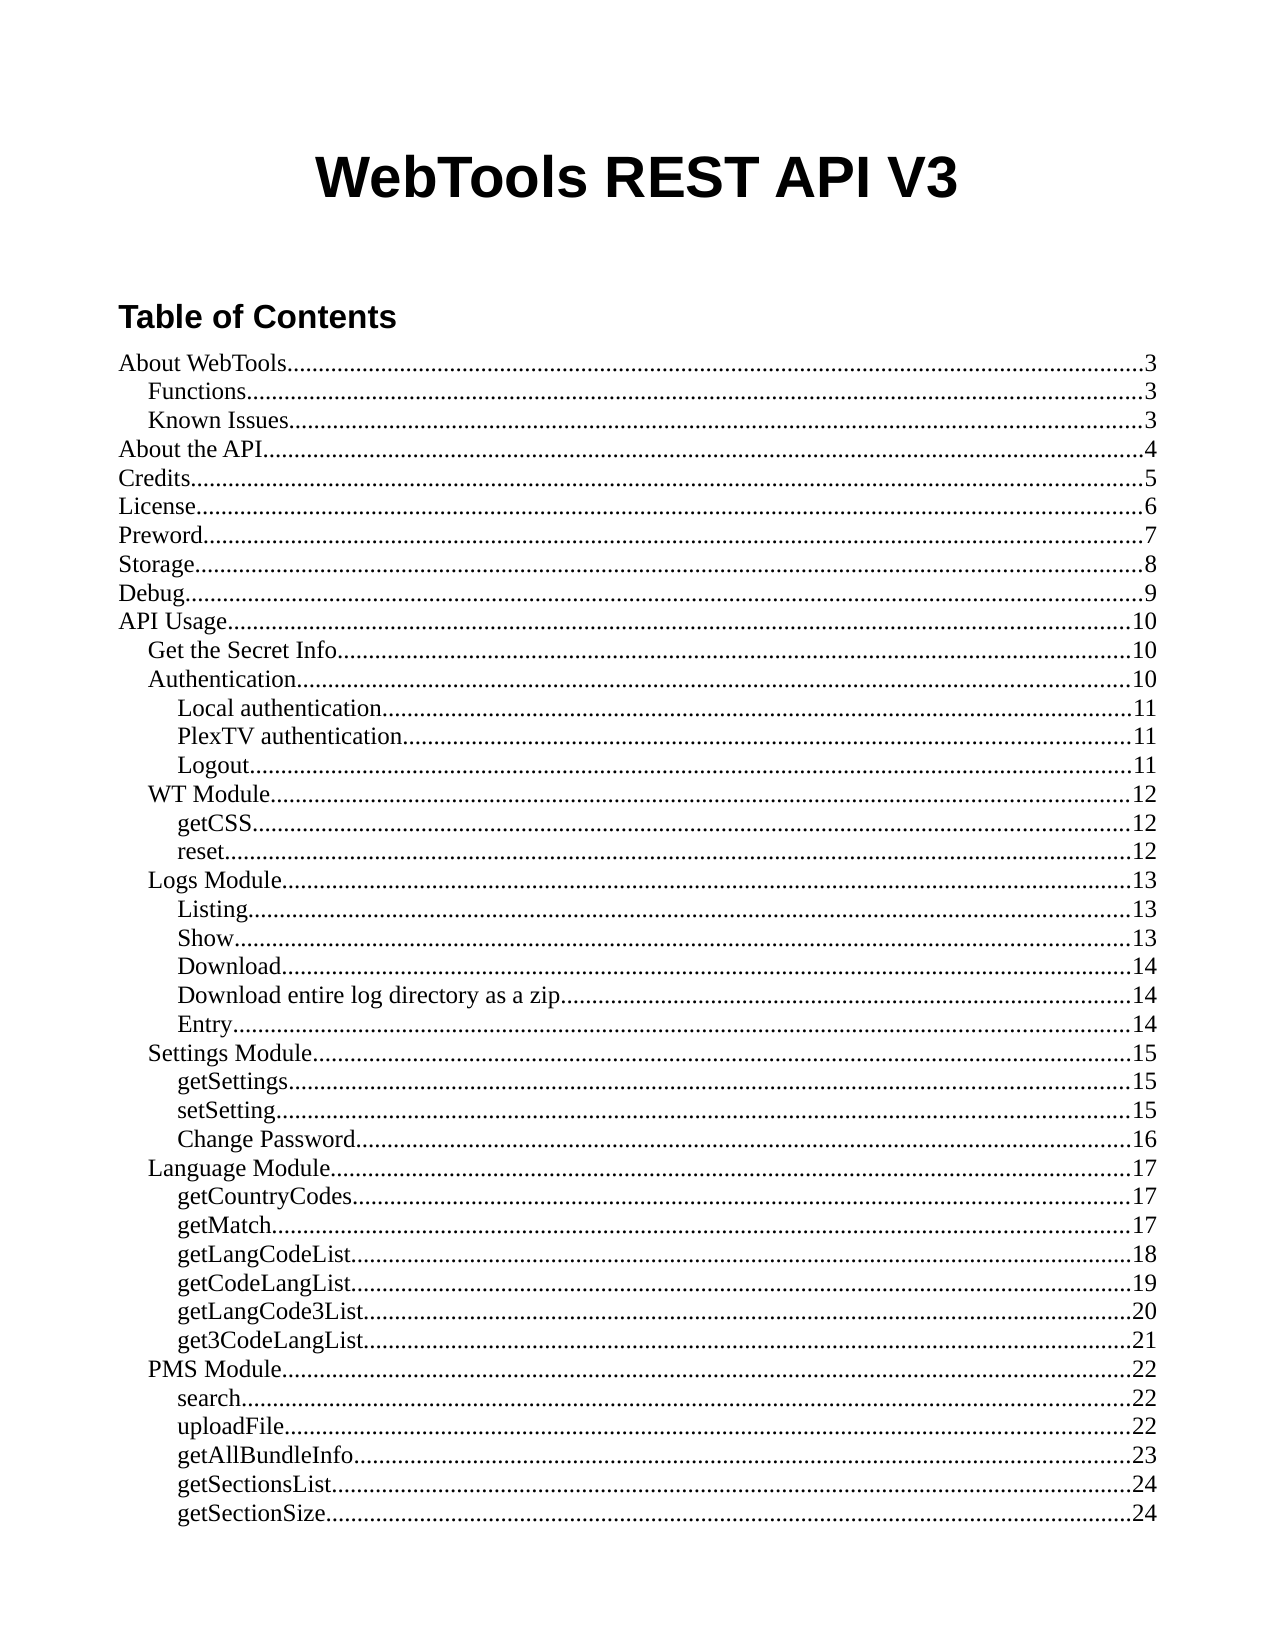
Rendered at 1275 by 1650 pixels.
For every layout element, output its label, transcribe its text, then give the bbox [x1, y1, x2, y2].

text search 22 [177, 1383, 1157, 1411]
text getLangCode3List 20 [177, 1296, 1157, 1325]
text Storage 8 [118, 549, 1157, 578]
text Functions 3 [148, 376, 1157, 405]
text WT Module 12 [148, 779, 1157, 808]
text getMatch 17 [177, 1210, 1157, 1239]
text About WebTools 3 [118, 348, 1157, 376]
text Debug 9 [118, 578, 1157, 606]
text Settings Module 15 [148, 1038, 1157, 1066]
text Local authentication 11 [177, 693, 1157, 721]
text Logout 11 [177, 750, 1157, 779]
text Get the Secret Info 10 [148, 635, 1157, 664]
text getSectionsList 24 [177, 1469, 1157, 1498]
text Logs Module 13 [148, 865, 1157, 894]
text Show 13 [177, 923, 1157, 951]
text getCodeLangList 19 [177, 1268, 1157, 1296]
text getSettings 15 [177, 1066, 1157, 1095]
text getCSS 12 [177, 808, 1157, 836]
text Known Issues 3 [148, 405, 1157, 434]
text License 6 [118, 491, 1157, 520]
text Download entire log directory as a zip 14 [177, 980, 1157, 1009]
text Change Password 16 [177, 1124, 1157, 1153]
text PMS Module 22 [148, 1354, 1157, 1383]
text Download 14 [177, 951, 1157, 980]
text Language Module 17 [148, 1153, 1157, 1181]
text PlexTV authentication 11 [177, 721, 1157, 750]
text Entry 14 [177, 1009, 1157, 1038]
text Listing 13 [177, 894, 1157, 923]
text getAllBundleInfo 23 [177, 1440, 1157, 1469]
text reset 12 [177, 836, 1157, 865]
text getSectionSize 24 [177, 1498, 1157, 1526]
title WebTools REST API V3 [118, 143, 1157, 210]
text setSetting 15 [177, 1095, 1157, 1124]
text get3CodeLangList 21 [177, 1325, 1157, 1354]
text getLangCodeList 18 [177, 1239, 1157, 1268]
text getCountryCodes 17 [177, 1181, 1157, 1210]
text Authentication 10 [148, 664, 1157, 693]
text About the API 4 [118, 434, 1157, 463]
text Preword 7 [118, 520, 1157, 549]
subtitle Table of Contents [118, 297, 1157, 335]
text API Usage 10 [118, 606, 1157, 635]
text Credits 5 [118, 463, 1157, 491]
text uploadFile 22 [177, 1411, 1157, 1440]
